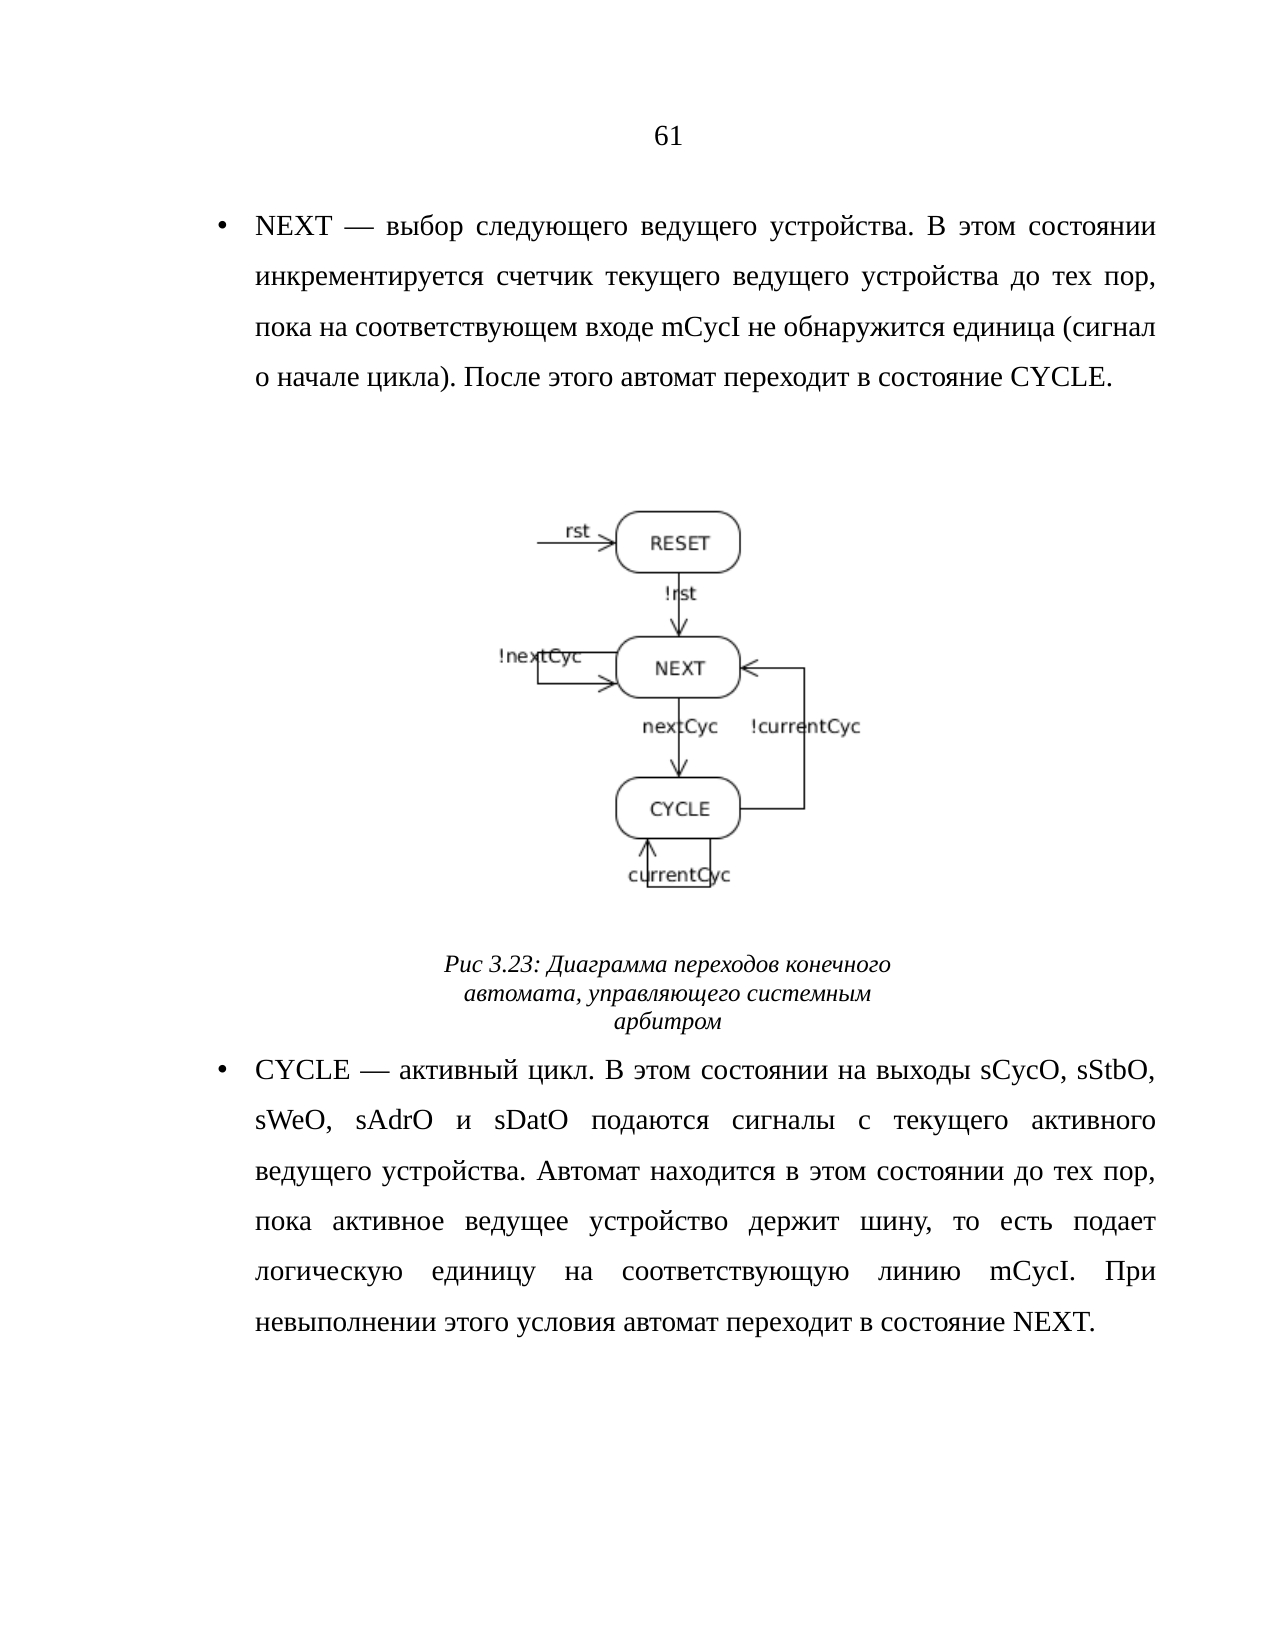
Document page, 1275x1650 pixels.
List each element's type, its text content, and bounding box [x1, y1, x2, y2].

list CYCLE — активный цикл. В этом состоянии на выходы sCycO, sStbO, sWeO, sAdrO и sDatO подаются сигналы с текущего активного ведущего устройства. Автомат находится в этом состоянии до тех пор, пока активное ведущее устройство держит шину, то есть подает логическую единицу на соответствующую линию mCycI. При невыполнении этого условия автомат переходит в состояние NEXT. [217, 422, 1157, 1337]
list [412, 421, 925, 433]
list Рис 3.23: Диаграмма переходов конечного автомата, управляющего системным арбитром [412, 949, 925, 1035]
picture [412, 433, 925, 949]
list NEXT — выбор следующего ведущего устройства. В этом состоянии инкрементируется счетчик текущего ведущего устройства до тех пор, пока на соответствующем входе mCycI не обнаружится единица (сигнал о начале цикла). После этого автомат переходит в состояние CYCLE. [217, 208, 1157, 393]
